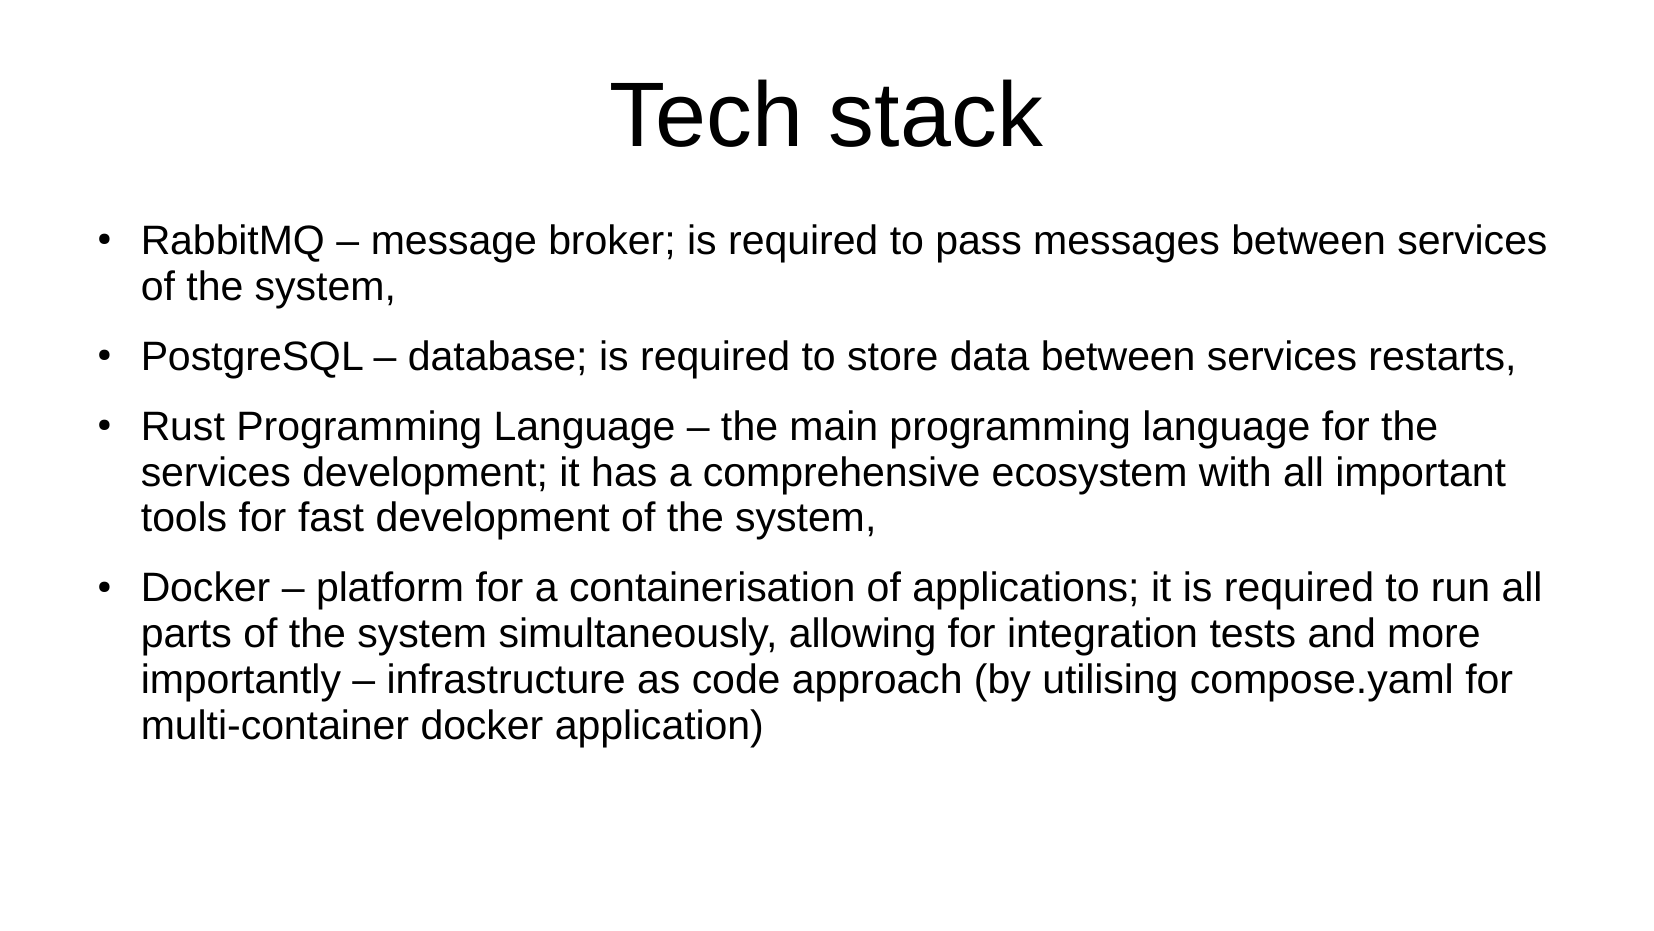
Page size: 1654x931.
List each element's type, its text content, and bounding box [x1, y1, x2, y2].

title Tech stack [82, 37, 1571, 193]
list RabbitMQ – message broker; is required to pass messages between services of the system, PostgreSQL – database; is required to store data between services restarts, Rust Programming Language – the main programming language for the services development; it has a comprehensive ecosystem with all important tools for fast development of the system, Docker – platform for a containerisation of applications; it is required to run all parts of the system simultaneously, allowing for integration tests and more importantly – infrastructure as code approach (by utilising compose.yaml for multi-container docker application) [82, 217, 1571, 758]
